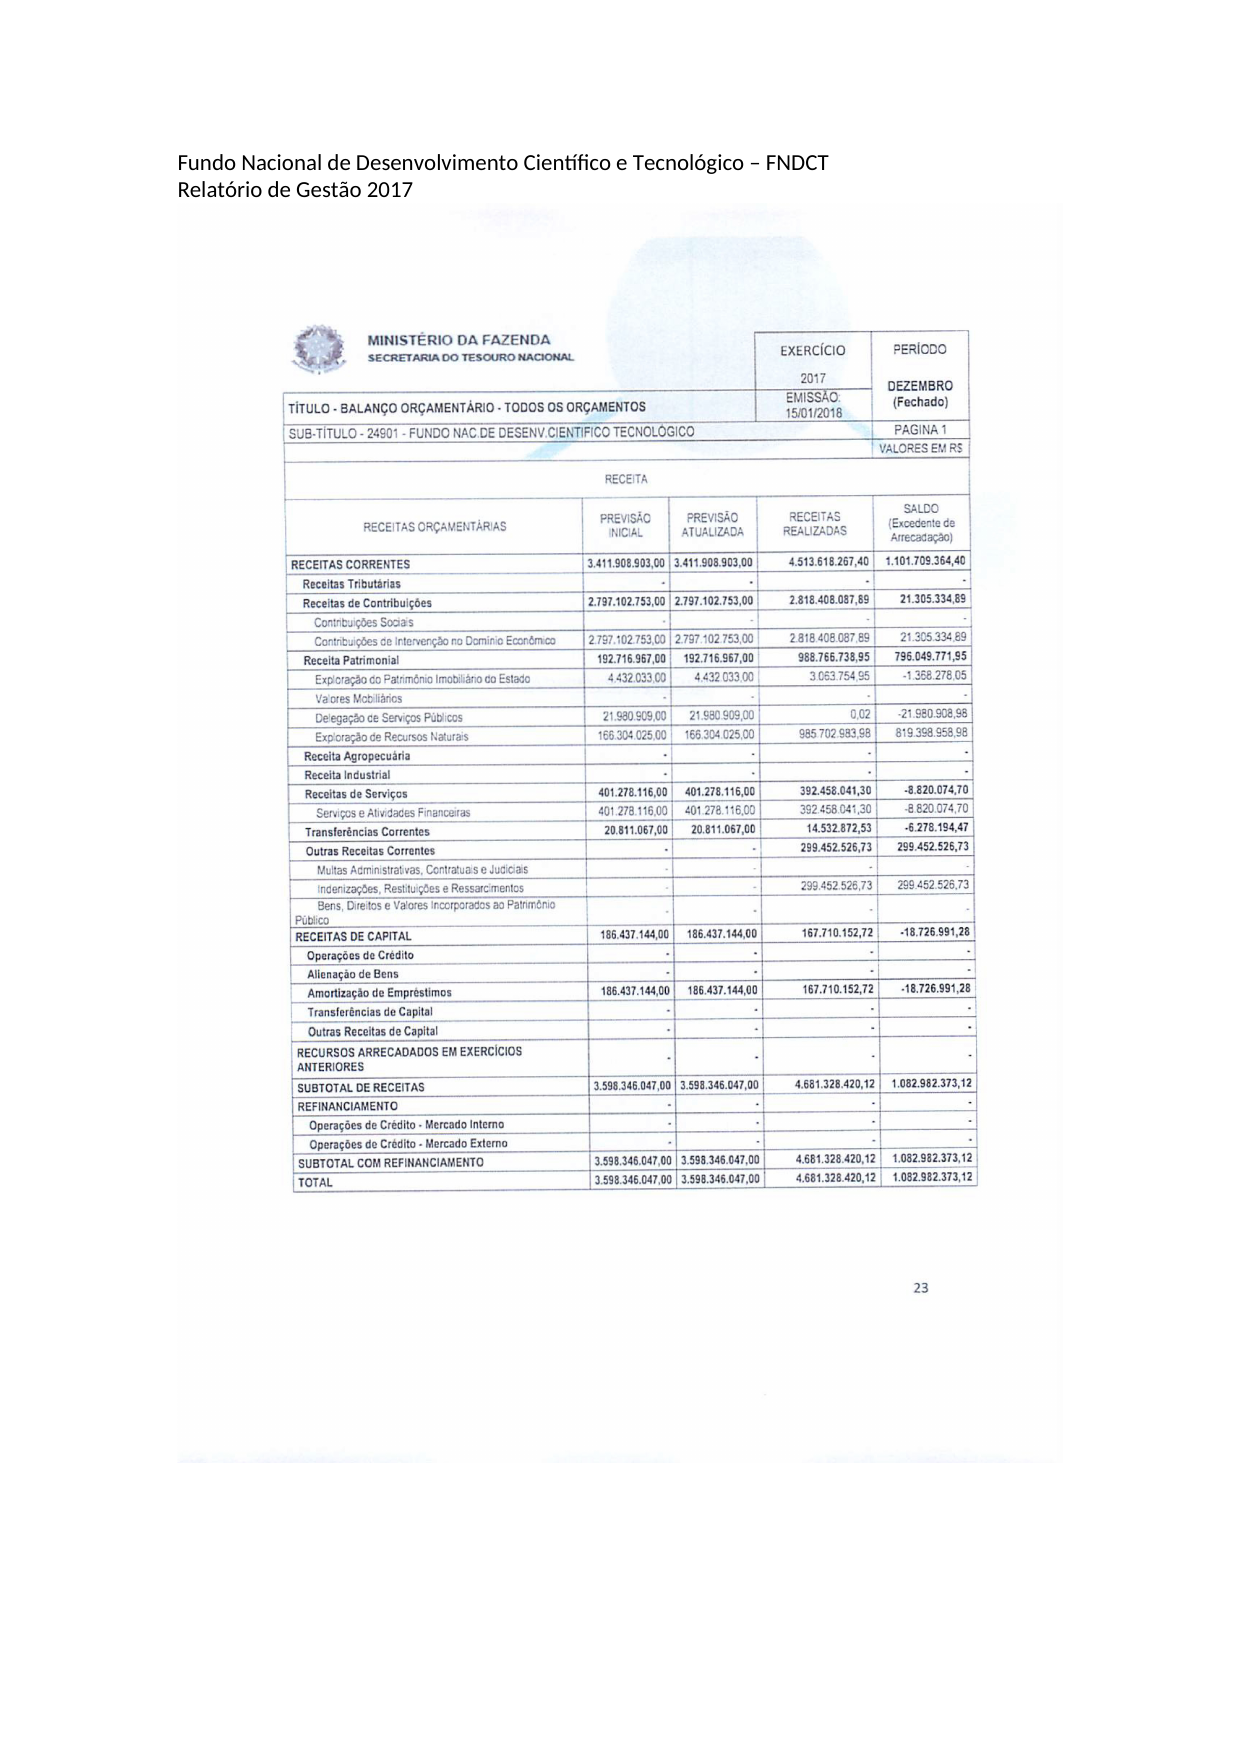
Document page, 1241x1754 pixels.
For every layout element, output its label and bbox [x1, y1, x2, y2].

picture [177, 203, 1063, 1463]
